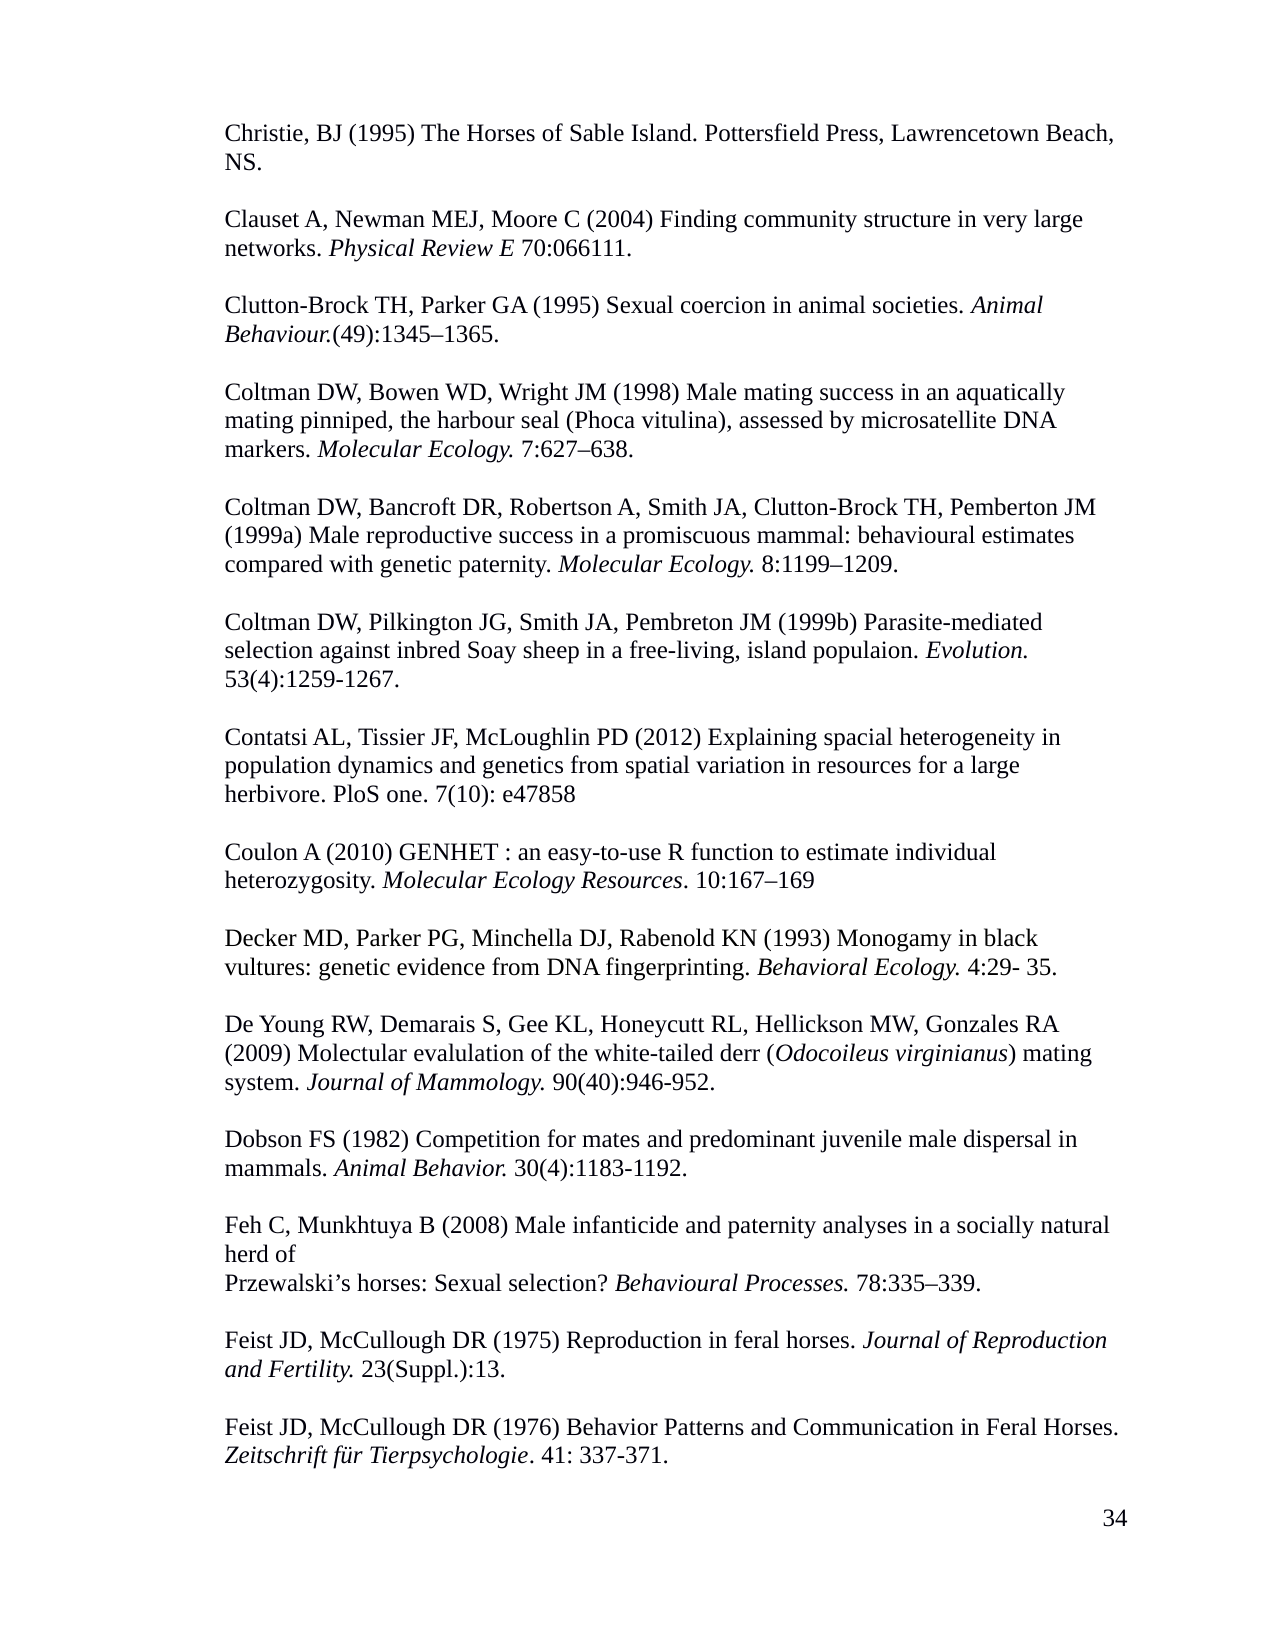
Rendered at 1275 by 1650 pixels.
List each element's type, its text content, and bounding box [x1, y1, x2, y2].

text Contatsi AL, Tissier JF, McLoughlin PD (2012) Explaining spacial heterogeneity in population dynamics and genetics from spatial variation in resources for a large herbivore. PloS one. 7(10): e47858 [224, 722, 1127, 808]
text Christie, BJ (1995) The Horses of Sable Island. Pottersfield Press, Lawrencetown Beach, NS. [224, 118, 1127, 176]
text Coltman DW, Pilkington JG, Smith JA, Pembreton JM (1999b) Parasite-mediated selection against inbred Soay sheep in a free-living, island populaion. Evolution. 53(4):1259-1267. [224, 607, 1127, 693]
text Decker MD, Parker PG, Minchella DJ, Rabenold KN (1993) Monogamy in black vultures: genetic evidence from DNA fingerprinting. Behavioral Ecology. 4:29- 35. [224, 923, 1127, 981]
text Coltman DW, Bowen WD, Wright JM (1998) Male mating success in an aquatically mating pinniped, the harbour seal (Phoca vitulina), assessed by microsatellite DNA markers. Molecular Ecology. 7:627–638. [224, 377, 1127, 463]
text Clauset A, Newman MEJ, Moore C (2004) Finding community structure in very large networks. Physical Review E 70:066111. [224, 204, 1127, 262]
text Clutton-Brock TH, Parker GA (1995) Sexual coercion in animal societies. Animal Behaviour.(49):1345–1365. [224, 291, 1127, 348]
text Przewalski’s horses: Sexual selection? Behavioural Processes. 78:335–339. [224, 1268, 1127, 1297]
text Feh C, Munkhtuya B (2008) Male infanticide and paternity analyses in a socially natural herd of [224, 1211, 1127, 1268]
text De Young RW, Demarais S, Gee KL, Honeycutt RL, Hellickson MW, Gonzales RA (2009) Molectular evalulation of the white-tailed derr (Odocoileus virginianus) mating system. Journal of Mammology. 90(40):946-952. [224, 1009, 1127, 1096]
text Dobson FS (1982) Competition for mates and predominant juvenile male dispersal in mammals. Animal Behavior. 30(4):1183-1192. [224, 1124, 1127, 1182]
text Feist JD, McCullough DR (1976) Behavior Patterns and Communication in Feral Horses. Zeitschrift für Tierpsychologie. 41: 337-371. [224, 1412, 1127, 1469]
text Feist JD, McCullough DR (1975) Reproduction in feral horses. Journal of Reproduction and Fertility. 23(Suppl.):13. [224, 1326, 1127, 1383]
text Coulon A (2010) GENHET : an easy-to-use R function to estimate individual heterozygosity. Molecular Ecology Resources. 10:167–169 [224, 837, 1127, 894]
text Coltman DW, Bancroft DR, Robertson A, Smith JA, Clutton-Brock TH, Pemberton JM (1999a) Male reproductive success in a promiscuous mammal: behavioural estimates compared with genetic paternity. Molecular Ecology. 8:1199–1209. [224, 492, 1127, 578]
